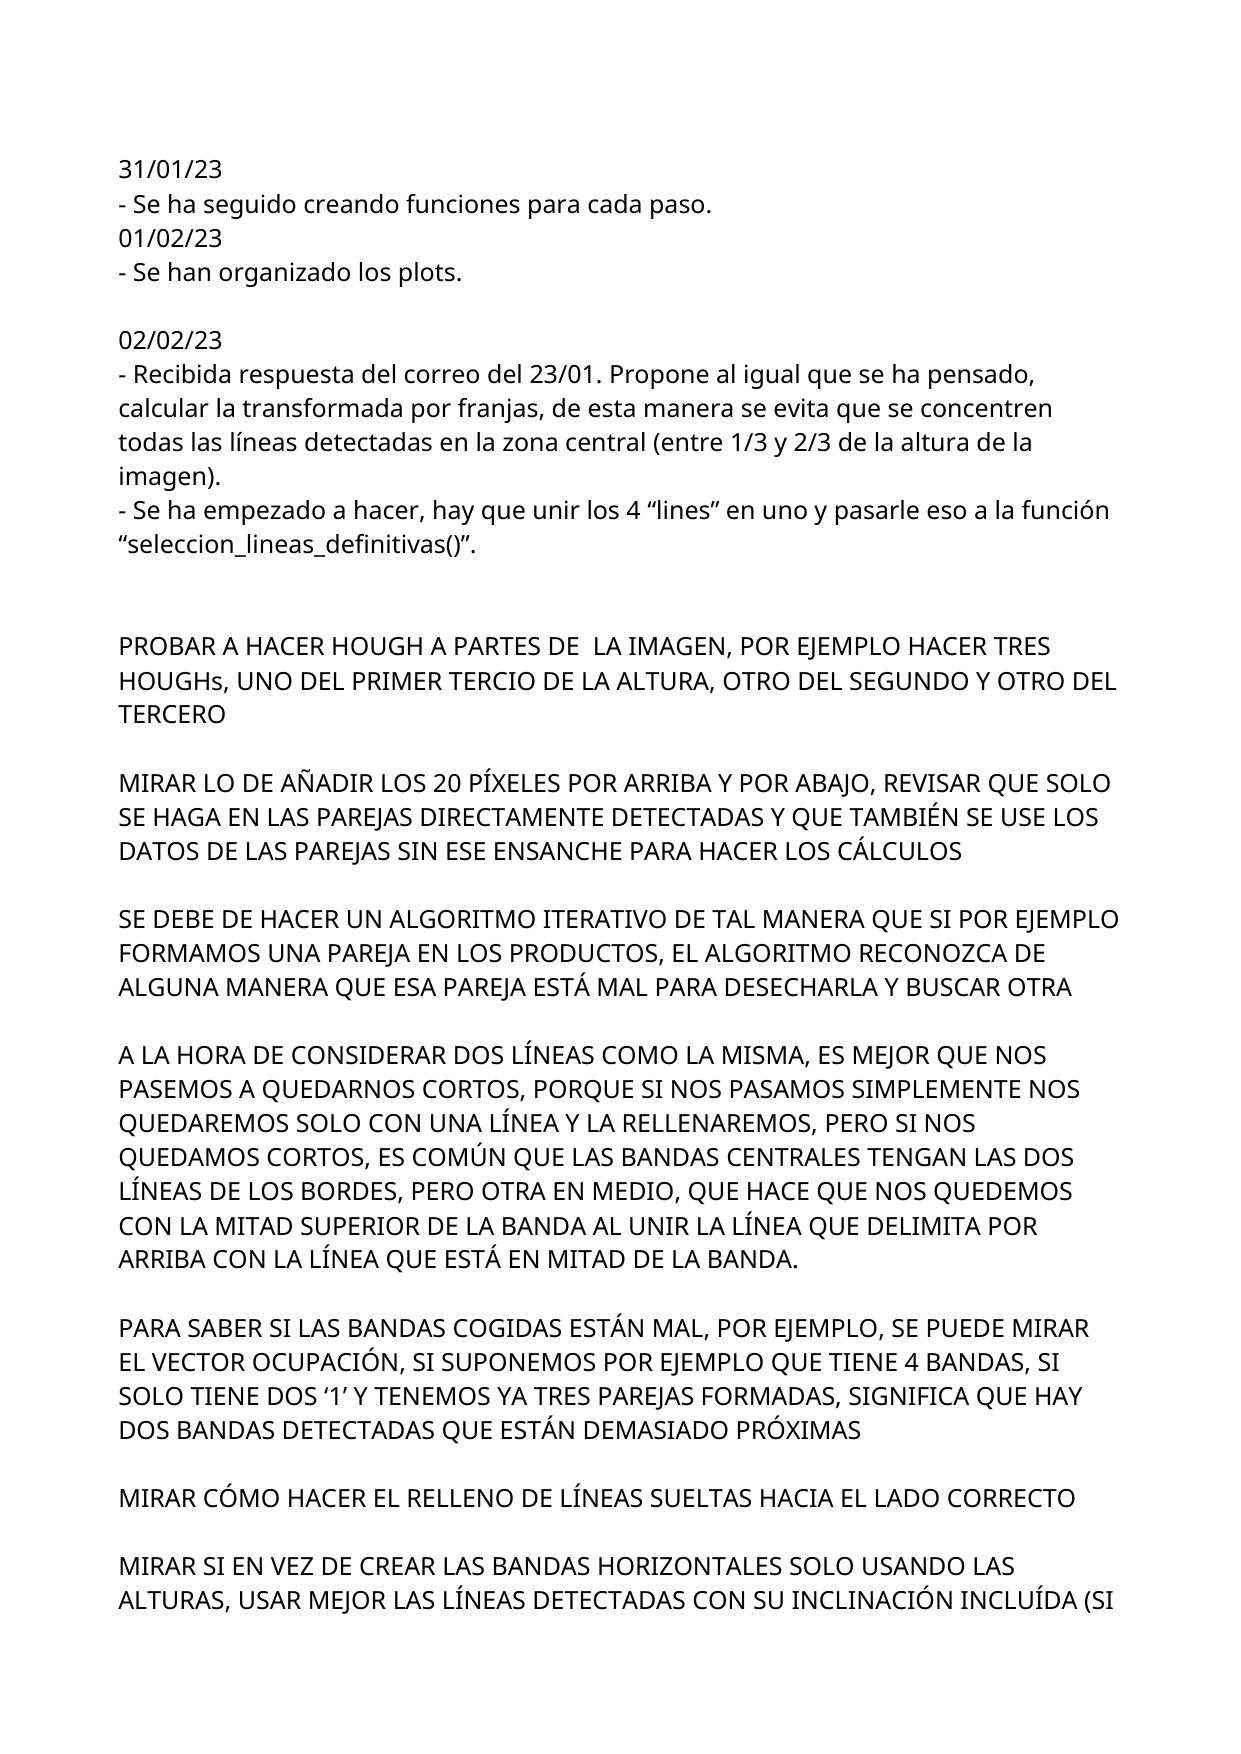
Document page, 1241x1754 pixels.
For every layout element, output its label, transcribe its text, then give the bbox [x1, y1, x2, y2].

text MIRAR CÓMO HACER EL RELLENO DE LÍNEAS SUELTAS HACIA EL LADO CORRECTO [118, 1481, 1122, 1515]
text PROBAR A HACER HOUGH A PARTES DE LA IMAGEN, POR EJEMPLO HACER TRES HOUGHs, UNO DEL PRIMER TERCIO DE LA ALTURA, OTRO DEL SEGUNDO Y OTRO DEL TERCERO [118, 629, 1122, 731]
text MIRAR SI EN VEZ DE CREAR LAS BANDAS HORIZONTALES SOLO USANDO LAS ALTURAS, USAR MEJOR LAS LÍNEAS DETECTADAS CON SU INCLINACIÓN INCLUÍDA (SI [118, 1549, 1122, 1617]
text - Se han organizado los plots. [118, 254, 1122, 288]
text 31/01/23 [118, 152, 1122, 186]
text SE DEBE DE HACER UN ALGORITMO ITERATIVO DE TAL MANERA QUE SI POR EJEMPLO FORMAMOS UNA PAREJA EN LOS PRODUCTOS, EL ALGORITMO RECONOZCA DE ALGUNA MANERA QUE ESA PAREJA ESTÁ MAL PARA DESECHARLA Y BUSCAR OTRA [118, 902, 1122, 1004]
text - Recibida respuesta del correo del 23/01. Propone al igual que se ha pensado, calcular la transformada por franjas, de esta manera se evita que se concentren todas las líneas detectadas en la zona central (entre 1/3 y 2/3 de la altura de la imagen). [118, 357, 1122, 493]
text - Se ha seguido creando funciones para cada paso. [118, 186, 1122, 220]
text - Se ha empezado a hacer, hay que unir los 4 “lines” en uno y pasarle eso a la función “seleccion_lineas_definitivas()”. [118, 493, 1122, 561]
text PARA SABER SI LAS BANDAS COGIDAS ESTÁN MAL, POR EJEMPLO, SE PUEDE MIRAR EL VECTOR OCUPACIÓN, SI SUPONEMOS POR EJEMPLO QUE TIENE 4 BANDAS, SI SOLO TIENE DOS ‘1’ Y TENEMOS YA TRES PAREJAS FORMADAS, SIGNIFICA QUE HAY DOS BANDAS DETECTADAS QUE ESTÁN DEMASIADO PRÓXIMAS [118, 1310, 1122, 1447]
text A LA HORA DE CONSIDERAR DOS LÍNEAS COMO LA MISMA, ES MEJOR QUE NOS PASEMOS A QUEDARNOS CORTOS, PORQUE SI NOS PASAMOS SIMPLEMENTE NOS QUEDAREMOS SOLO CON UNA LÍNEA Y LA RELLENAREMOS, PERO SI NOS QUEDAMOS CORTOS, ES COMÚN QUE LAS BANDAS CENTRALES TENGAN LAS DOS LÍNEAS DE LOS BORDES, PERO OTRA EN MEDIO, QUE HACE QUE NOS QUEDEMOS CON LA MITAD SUPERIOR DE LA BANDA AL UNIR LA LÍNEA QUE DELIMITA POR ARRIBA CON LA LÍNEA QUE ESTÁ EN MITAD DE LA BANDA. [118, 1038, 1122, 1276]
text MIRAR LO DE AÑADIR LOS 20 PÍXELES POR ARRIBA Y POR ABAJO, REVISAR QUE SOLO SE HAGA EN LAS PAREJAS DIRECTAMENTE DETECTADAS Y QUE TAMBIÉN SE USE LOS DATOS DE LAS PAREJAS SIN ESE ENSANCHE PARA HACER LOS CÁLCULOS [118, 765, 1122, 867]
text 01/02/23 [118, 220, 1122, 254]
text 02/02/23 [118, 322, 1122, 357]
